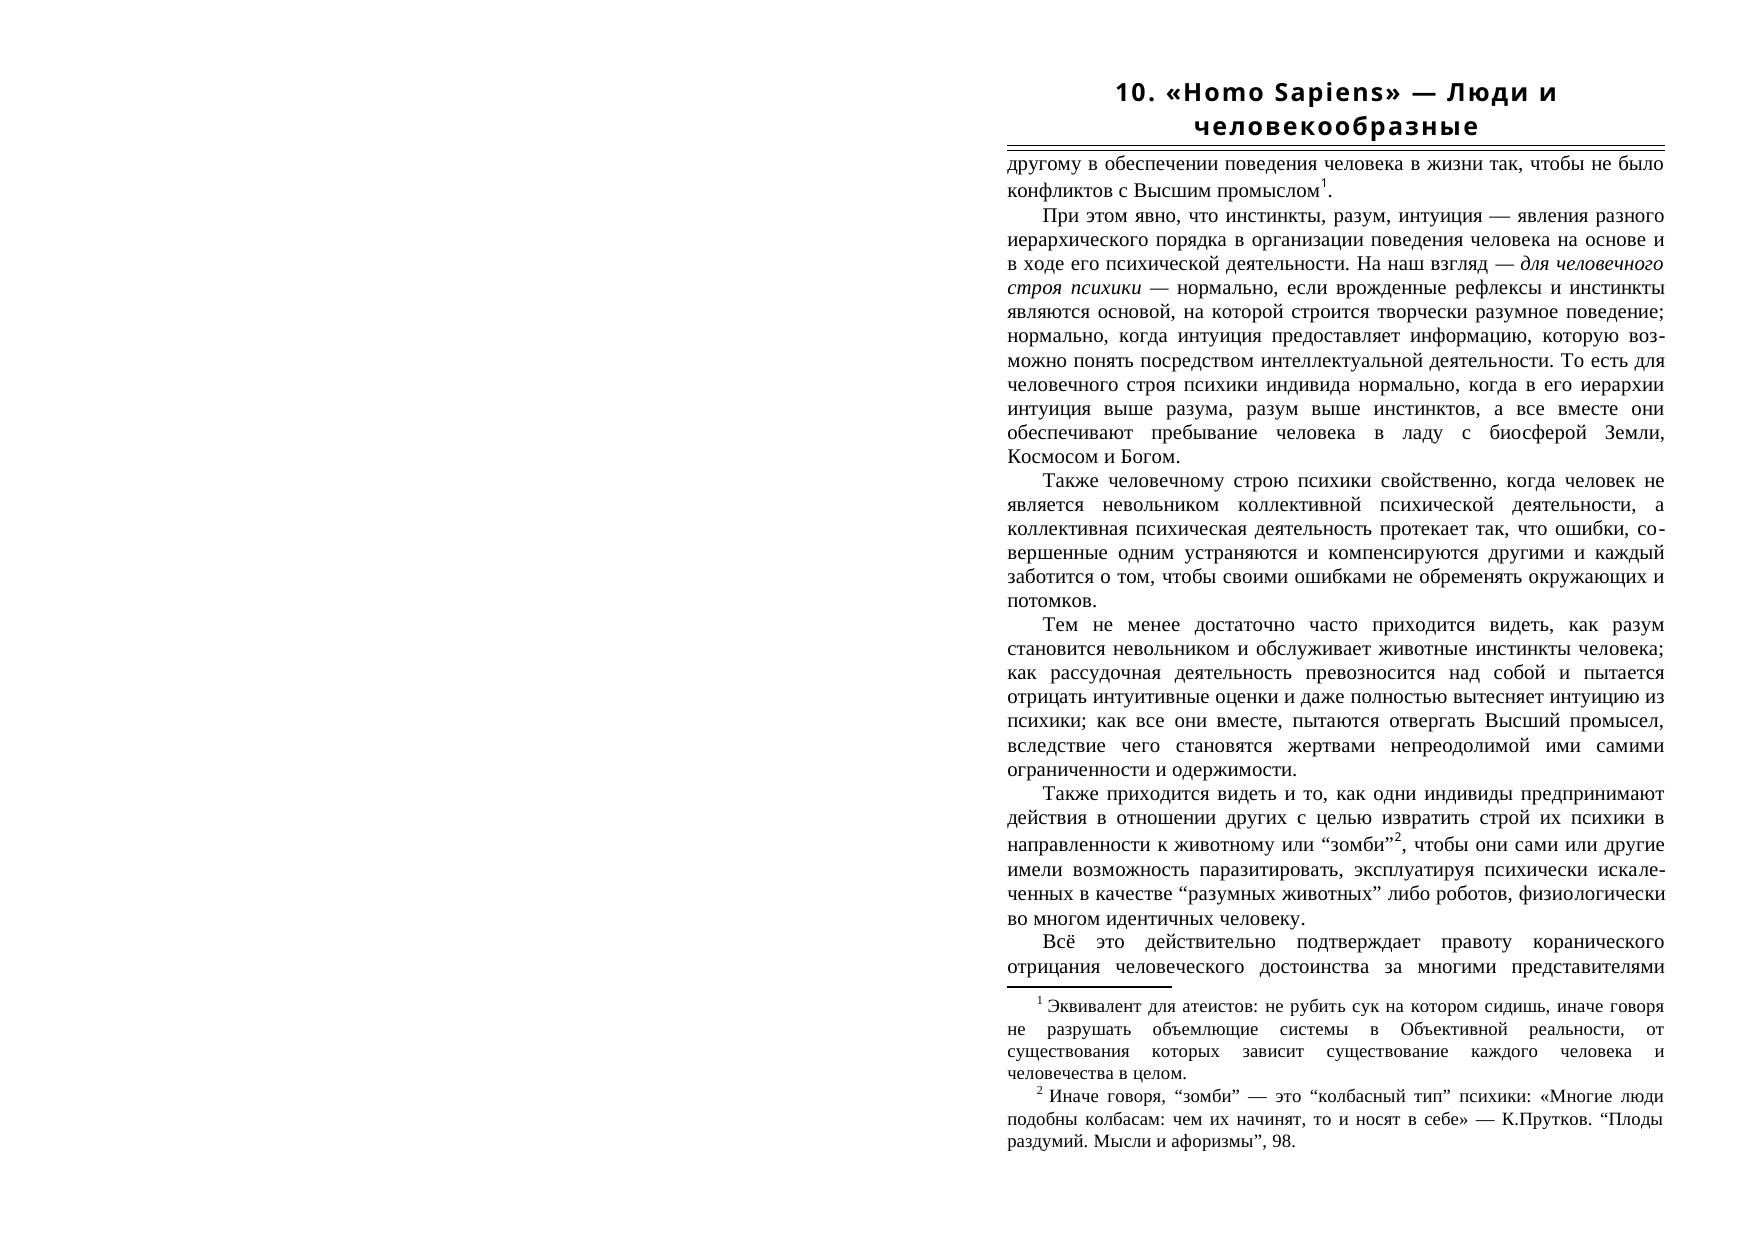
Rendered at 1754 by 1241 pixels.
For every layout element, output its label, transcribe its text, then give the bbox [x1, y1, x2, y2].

text Тем не менее достаточно часто приходится видеть, как разум становится невольником и обслуживает животные инстинкты человека; как рассудочная деятельность превозносится над собой и пытается отрицать интуитивные оценки и даже полностью вытесняет интуицию из психики; как все они вместе, пытаются отвергать Высший промысел, вследствие чего становятся жертвами непреодолимой ими самими ограниченности и одержимости. [1007, 612, 1665, 781]
text Иначе говоря, “зомби” — это “колбасный тип” психики: «Многие люди подобны колбасам: чем их начинят, то и носят в себе» — К.Прутков. “Плоды раздумий. Мысли и афоризмы”, 98. [1007, 1083, 1665, 1152]
text Также приходится видеть и то, как одни индивиды предпринимают действия в отношении других с целью извратить строй их психики в направленности к животному или “зомби”, чтобы они сами или другие имели возможность паразитировать, эксплуатируя психически иска­ле­ченных в качестве “разумных животных” либо роботов, физио­ло­гичес­ки во многом идентичных человеку. [1007, 781, 1665, 929]
text другому в обеспечении поведения человека в жизни так, чтобы не было конфликтов с Высшим промыслом. [1007, 151, 1665, 203]
text Также человечному строю психики свойственно, когда человек не является невольником коллективной психической деятельности, а коллективная психическая деятельность протекает так, что ошибки, со­вер­шенные одним устраняются и компенсируются другими и каждый заботится о том, чтобы своими ошибками не обременять окружающих и потомков. [1007, 468, 1665, 612]
text Эквивалент для атеистов: не рубить сук на котором сидишь, иначе говоря не разрушать объемлющие системы в Объективной реальности, от существования которых зависит существование каждого человека и человечества в целом. [1007, 993, 1665, 1083]
text При этом явно, что инстинкты, разум, интуиция — явления разного иерархического порядка в организации поведения человека на основе и в ходе его психической деятельности. На наш взгляд — для чело­вечного строя психики — нормально, если врожденные рефлексы и инстинкты являются основой, на которой строится творчески разумное поведение; нормально, когда интуиция предоставляет информацию, которую воз­можно понять посредством интеллектуальной деятель­ности. То есть для человечного строя психики индивида нормально, когда в его иерархии интуиция выше разума, разум выше инстинктов, а все вместе они обеспе­чивают пребывание человека в ладу с био­сферой Земли, Космосом и Богом. [1007, 203, 1665, 468]
text Всё это действительно подтверждает правоту коранического отрицания человеческого достоинства за многими представителями [1007, 929, 1665, 977]
